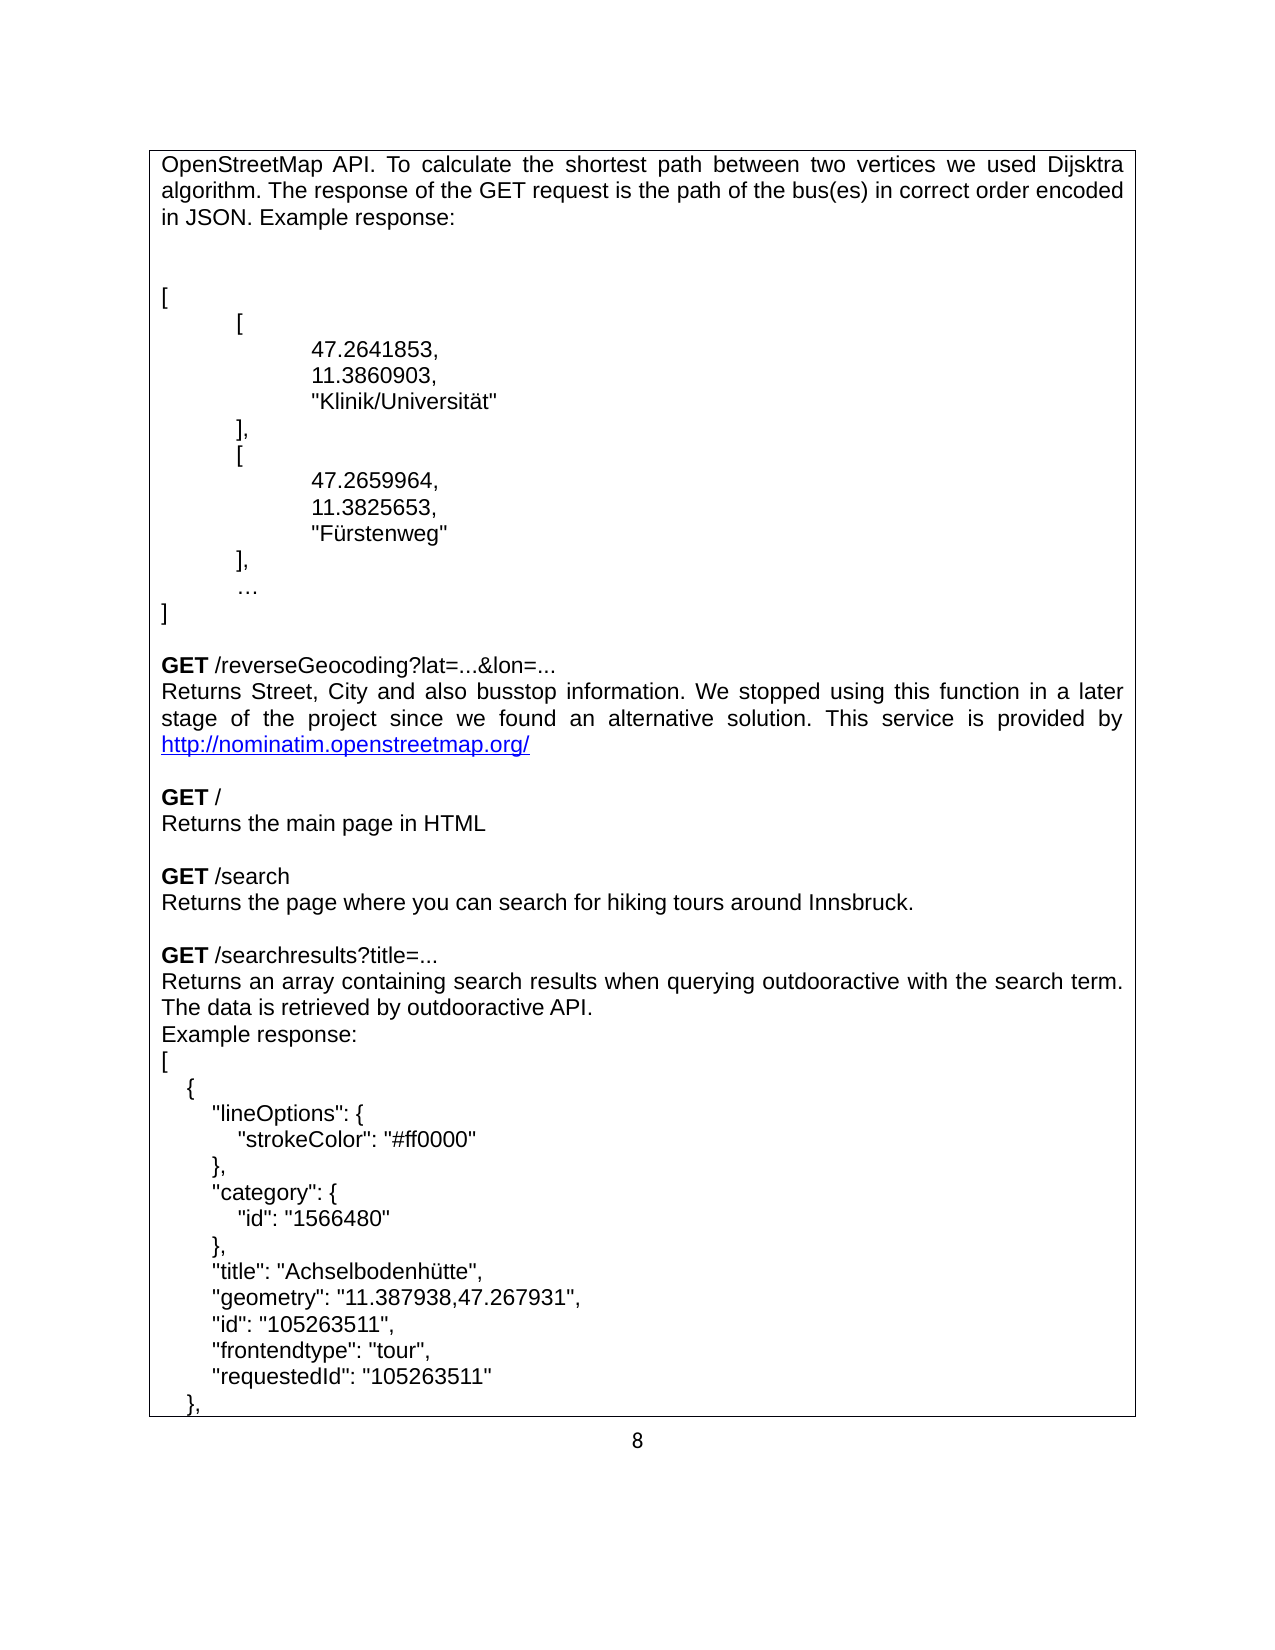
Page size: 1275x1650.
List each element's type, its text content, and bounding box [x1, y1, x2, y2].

table_header OpenStreetMap API. To calculate the shortest path between two vertices we used Dijsktra algorithm. The response of the GET request is the path of the bus(es) in correct order encoded in JSON. Example response: [ [ 47.2641853, 11.3860903, "Klinik/Universität" ], [ 47.2659964, 11.3825653, "Fürstenweg" ], … ] GET /reverseGeocoding?lat=...&lon=... Returns Street, City and also busstop information. We stopped using this function in a later stage of the project since we found an alternative solution. This service is provided by http://nominatim.openstreetmap.org/ GET / Returns the main page in HTML GET /search Returns the page where you can search for hiking tours around Innsbruck. GET /searchresults?title=... Returns an array containing search results when querying outdooractive with the search term. The data is retrieved by outdooractive API. Example response: [ { "lineOptions": { "strokeColor": "#ff0000" }, "category": { "id": "1566480" }, "title": "Achselbodenhütte", "geometry": "11.387938,47.267931", "id": "105263511", "frontendtype": "tour", "requestedId": "105263511" }, [150, 151, 1135, 1416]
